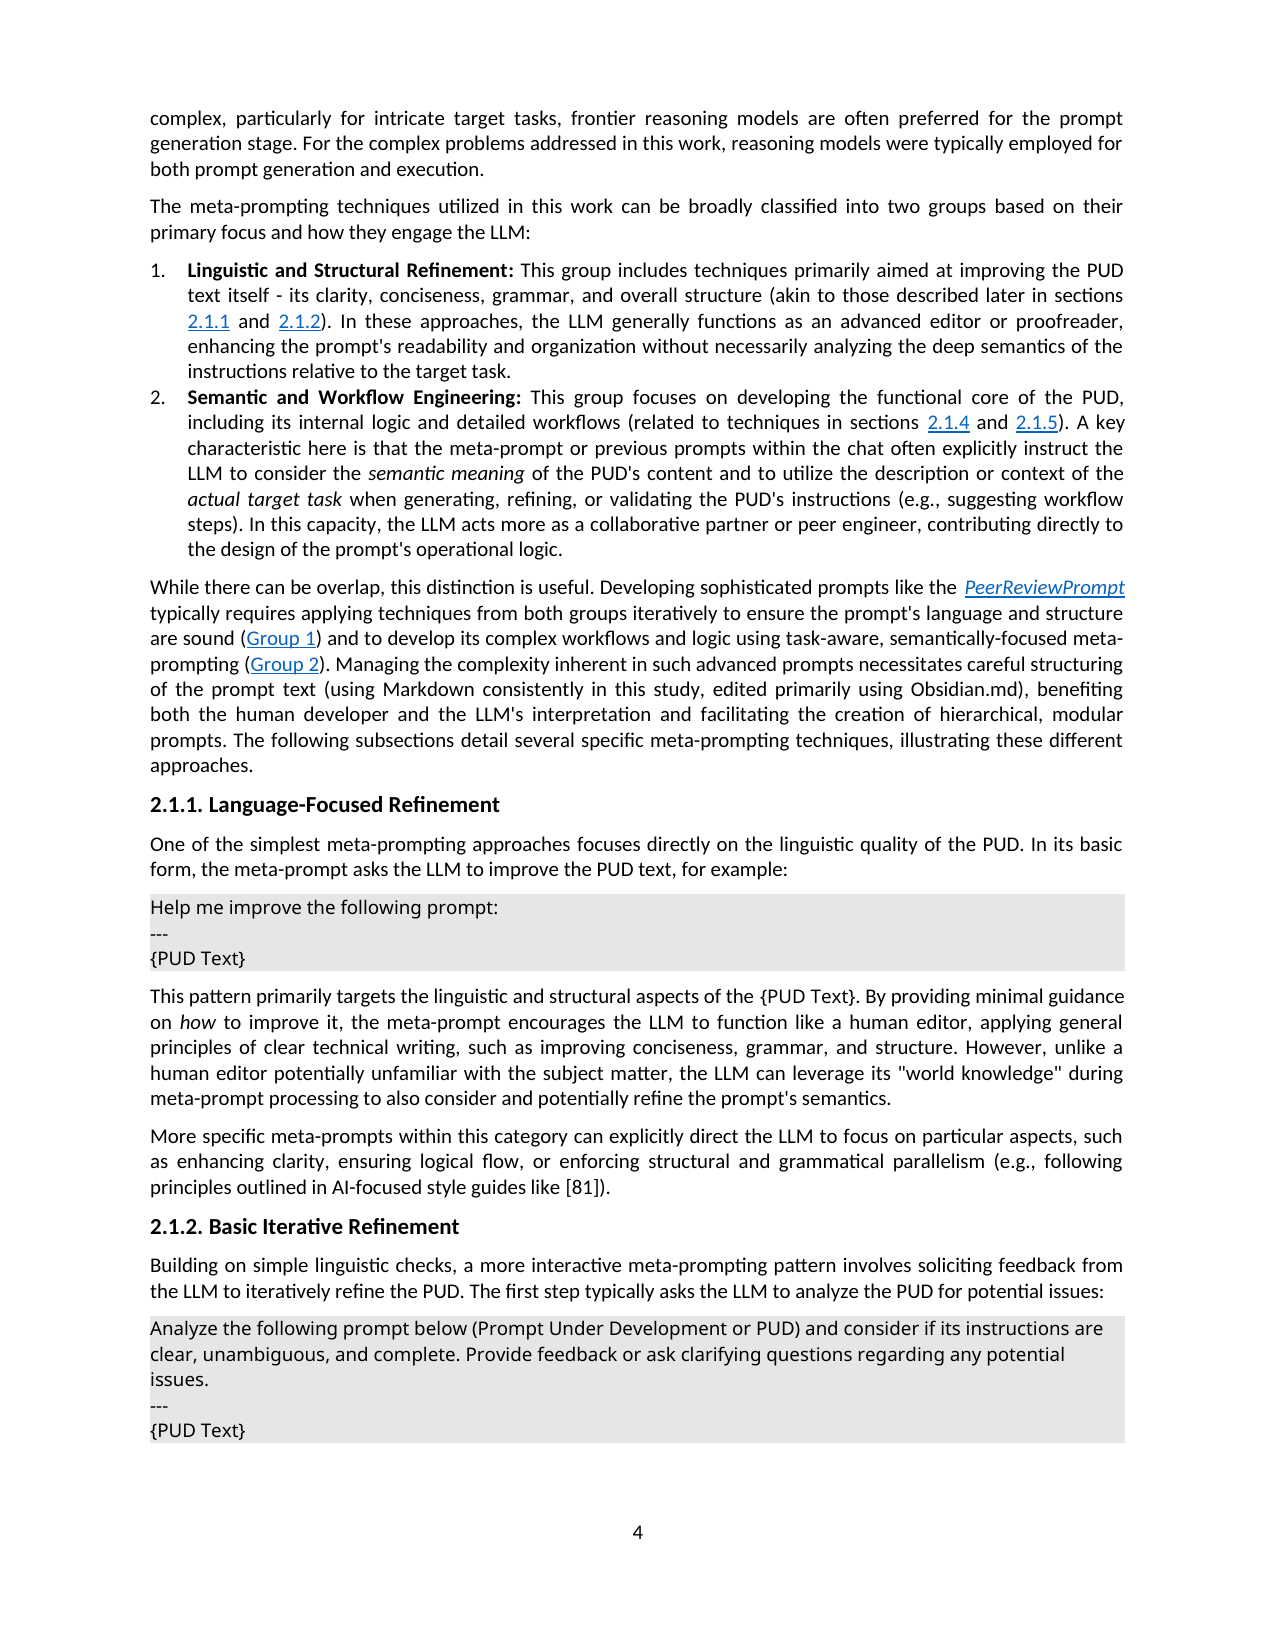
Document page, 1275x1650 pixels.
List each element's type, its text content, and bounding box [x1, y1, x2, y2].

text {PUD Text} [150, 945, 1125, 971]
text Building on simple linguistic checks, a more interactive meta-prompting pattern involves soliciting feedback from the LLM to iteratively refine the PUD. The first step typically asks the LLM to analyze the PUD for potential issues: [150, 1252, 1125, 1303]
text --- [150, 920, 1125, 945]
list Linguistic and Structural Refinement: This group includes techniques primarily aimed at improving the PUD text itself - its clarity, conciseness, grammar, and overall structure (akin to those described later in sections 2.1.1 and 2.1.2). In these approaches, the LLM generally functions as an advanced editor or proofreader, enhancing the prompt's readability and organization without necessarily analyzing the deep semantics of the instructions relative to the target task. [150, 257, 1125, 384]
list Semantic and Workflow Engineering: This group focuses on developing the functional core of the PUD, including its internal logic and detailed workflows (related to techniques in sections 2.1.4 and 2.1.5). A key characteristic here is that the meta-prompt or previous prompts within the chat often explicitly instruct the LLM to consider the semantic meaning of the PUD's content and to utilize the description or context of the actual target task when generating, refining, or validating the PUD's instructions (e.g., suggesting workflow steps). In this capacity, the LLM acts more as a collaborative partner or peer engineer, contributing directly to the design of the prompt's operational logic. [150, 384, 1125, 562]
text The meta-prompting techniques utilized in this work can be broadly classified into two groups based on their primary focus and how they engage the LLM: [150, 194, 1125, 244]
text This pattern primarily targets the linguistic and structural aspects of the {PUD Text}. By providing minimal guidance on how to improve it, the meta-prompt encourages the LLM to function like a human editor, applying general principles of clear technical writing, such as improving conciseness, grammar, and structure. However, unlike a human editor potentially unfamiliar with the subject matter, the LLM can leverage its "world knowledge" during meta-prompt processing to also consider and potentially refine the prompt's semantics. [150, 983, 1125, 1111]
subtitle Language-Focused Refinement [150, 790, 1125, 818]
text Analyze the following prompt below (Prompt Under Development or PUD) and consider if its instructions are clear, unambiguous, and complete. Provide feedback or ask clarifying questions regarding any potential issues. [150, 1316, 1125, 1392]
text {PUD Text} [150, 1418, 1125, 1443]
subtitle Basic Iterative Refinement [150, 1212, 1125, 1240]
text complex, particularly for intricate target tasks, frontier reasoning models are often preferred for the prompt generation stage. For the complex problems addressed in this work, reasoning models were typically employed for both prompt generation and execution. [150, 105, 1125, 181]
text Help me improve the following prompt: [150, 894, 1125, 920]
text More specific meta-prompts within this category can explicitly direct the LLM to focus on particular aspects, such as enhancing clarity, ensuring logical flow, or enforcing structural and grammatical parallelism (e.g., following principles outlined in AI-focused style guides like [81]). [150, 1123, 1125, 1199]
text One of the simplest meta-prompting approaches focuses directly on the linguistic quality of the PUD. In its basic form, the meta-prompt asks the LLM to improve the PUD text, for example: [150, 831, 1125, 882]
text While there can be overlap, this distinction is useful. Developing sophisticated prompts like the PeerReviewPrompt typically requires applying techniques from both groups iteratively to ensure the prompt's language and structure are sound (Group 1) and to develop its complex workflows and logic using task-aware, semantically-focused meta-prompting (Group 2). Managing the complexity inherent in such advanced prompts necessitates careful structuring of the prompt text (using Markdown consistently in this study, edited primarily using Obsidian.md), benefiting both the human developer and the LLM's interpretation and facilitating the creation of hierarchical, modular prompts. The following subsections detail several specific meta-prompting techniques, illustrating these different approaches. [150, 574, 1125, 778]
text --- [150, 1392, 1125, 1418]
